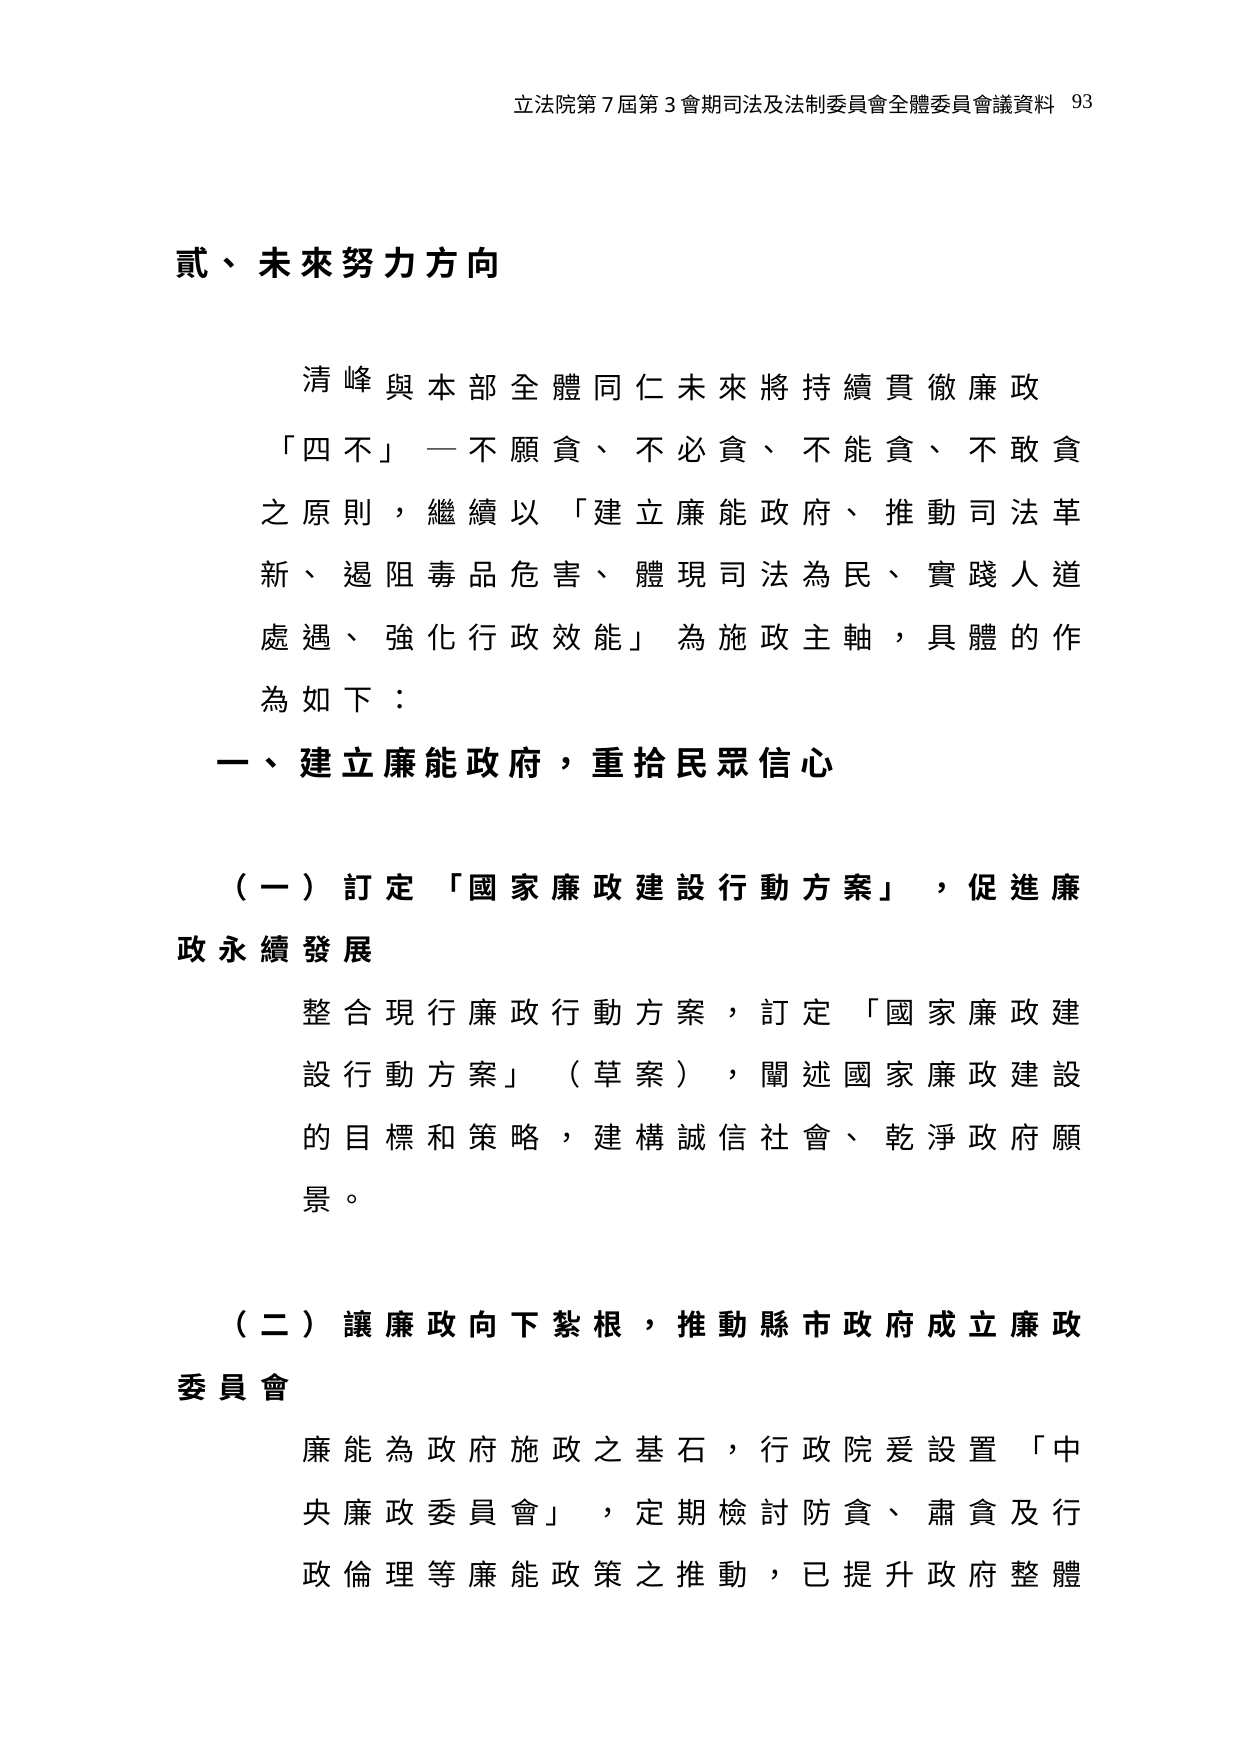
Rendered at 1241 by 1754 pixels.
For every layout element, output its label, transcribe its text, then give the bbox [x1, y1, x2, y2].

text （二）讓廉政向下紮根，推動縣市政府成立廉政委員會 [171, 1281, 1087, 1406]
text 貳、未來努力方向 [171, 219, 1087, 281]
text （一）訂定「國家廉政建設行動方案」，促進廉政永續發展 [171, 844, 1087, 969]
text 清峰與本部全體同仁未來將持續貫徹廉政「四不」─不願貪、不必貪、不能貪、不敢貪之原則，繼續以「建立廉能政府、推動司法革新、遏阻毒品危害、體現司法為民、實踐人道處遇、強化行政效能」為施政主軸，具體的作為如下： [229, 344, 1087, 719]
text 廉能為政府施政之基石，行政院爰設置「中央廉政委員會」，定期檢討防貪、肅貪及行政倫理等廉能政策之推動，已提升政府整體 [287, 1406, 1087, 1594]
text 一、建立廉能政府，重拾民眾信心 [171, 719, 1087, 781]
text 整合現行廉政行動方案，訂定「國家廉政建設行動方案」（草案），闡述國家廉政建設的目標和策略，建構誠信社會、乾淨政府願景。 [287, 969, 1087, 1219]
